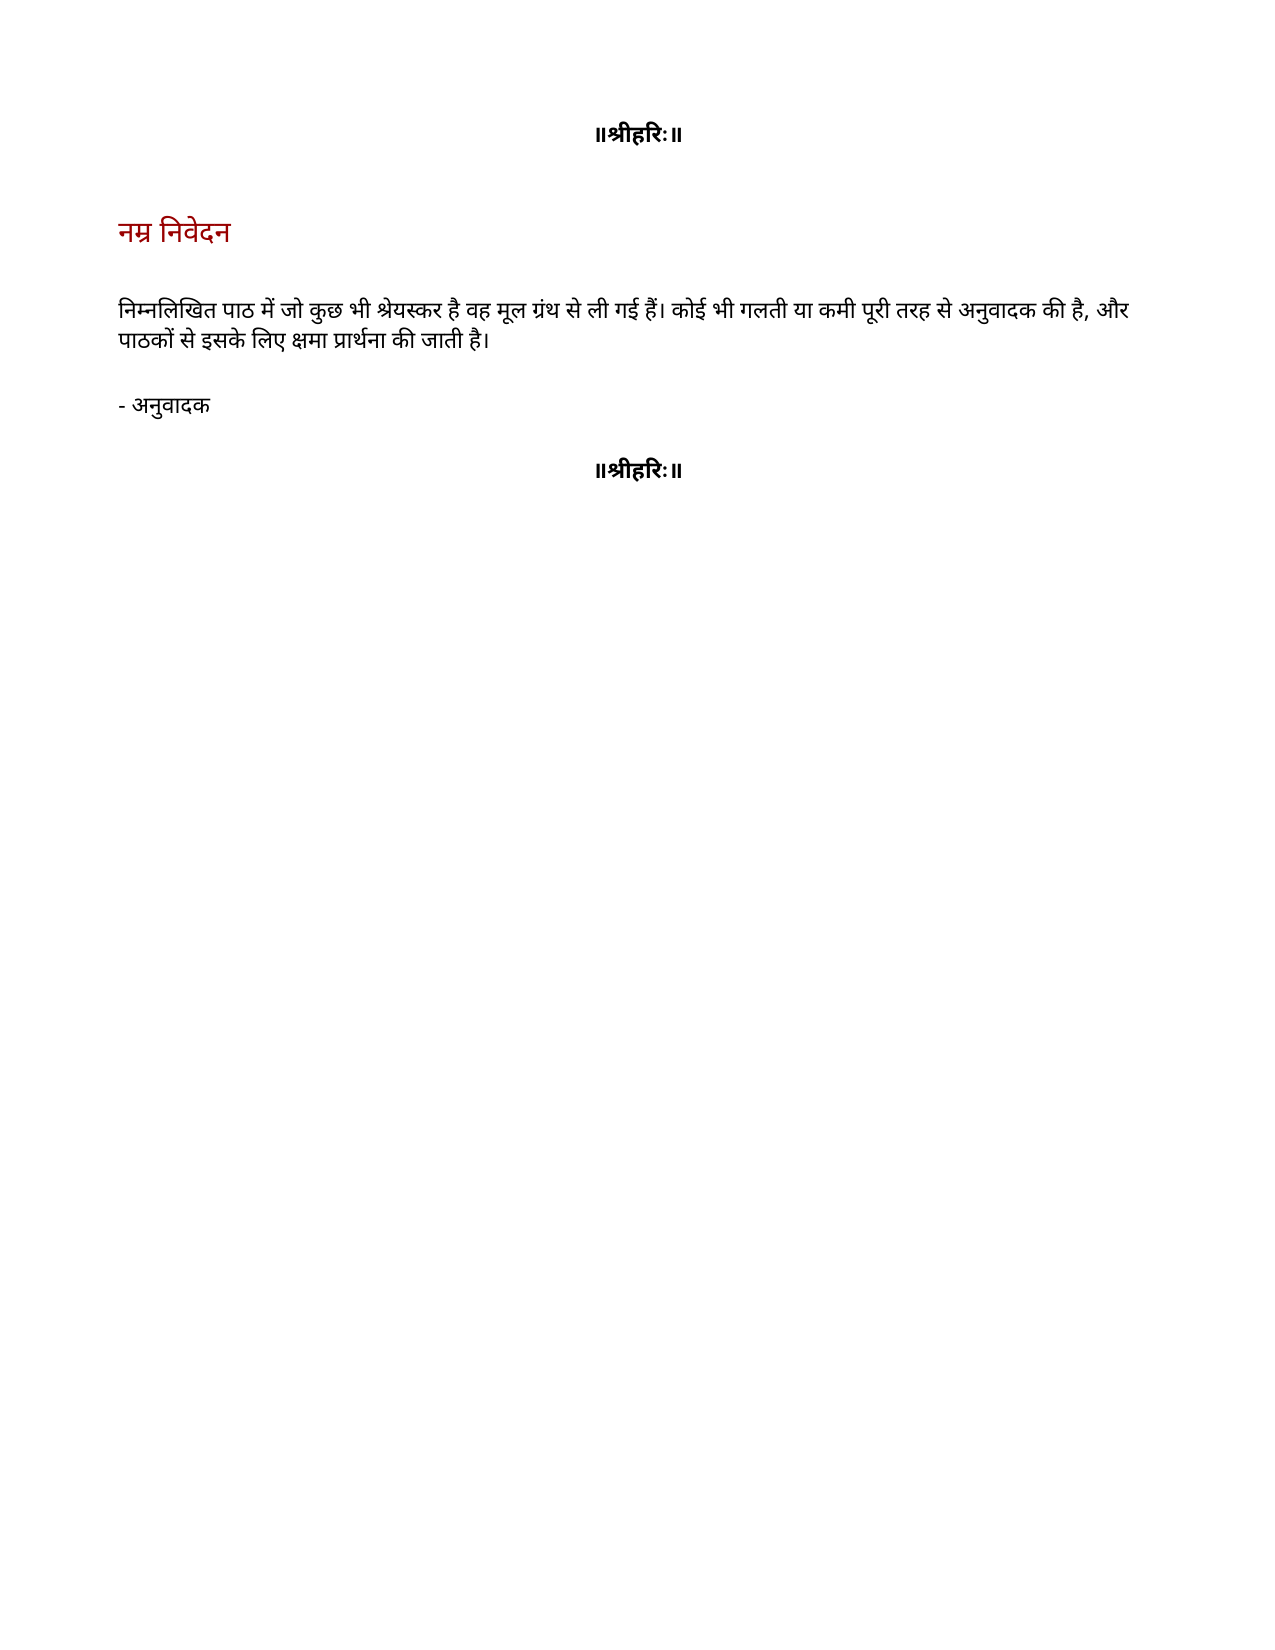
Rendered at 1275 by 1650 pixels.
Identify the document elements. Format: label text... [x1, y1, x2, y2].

subtitle नम्र निवेदन [118, 217, 1157, 254]
text निम्नलिखित पाठ में जो कुछ भी श्रेयस्कर है वह मूल ग्रंथ से ली गई हैं। कोई भी गलती या कमी पूरी तरह से अनुवादक की है, और पाठकों से इसके लिए क्षमा प्रार्थना की जाती है। [118, 294, 1157, 358]
text ­॥श्रीहरिः॥ [118, 454, 1157, 488]
text ­॥श्रीहरिः॥ [118, 118, 1157, 152]
text - अनुवादक [118, 389, 1157, 423]
